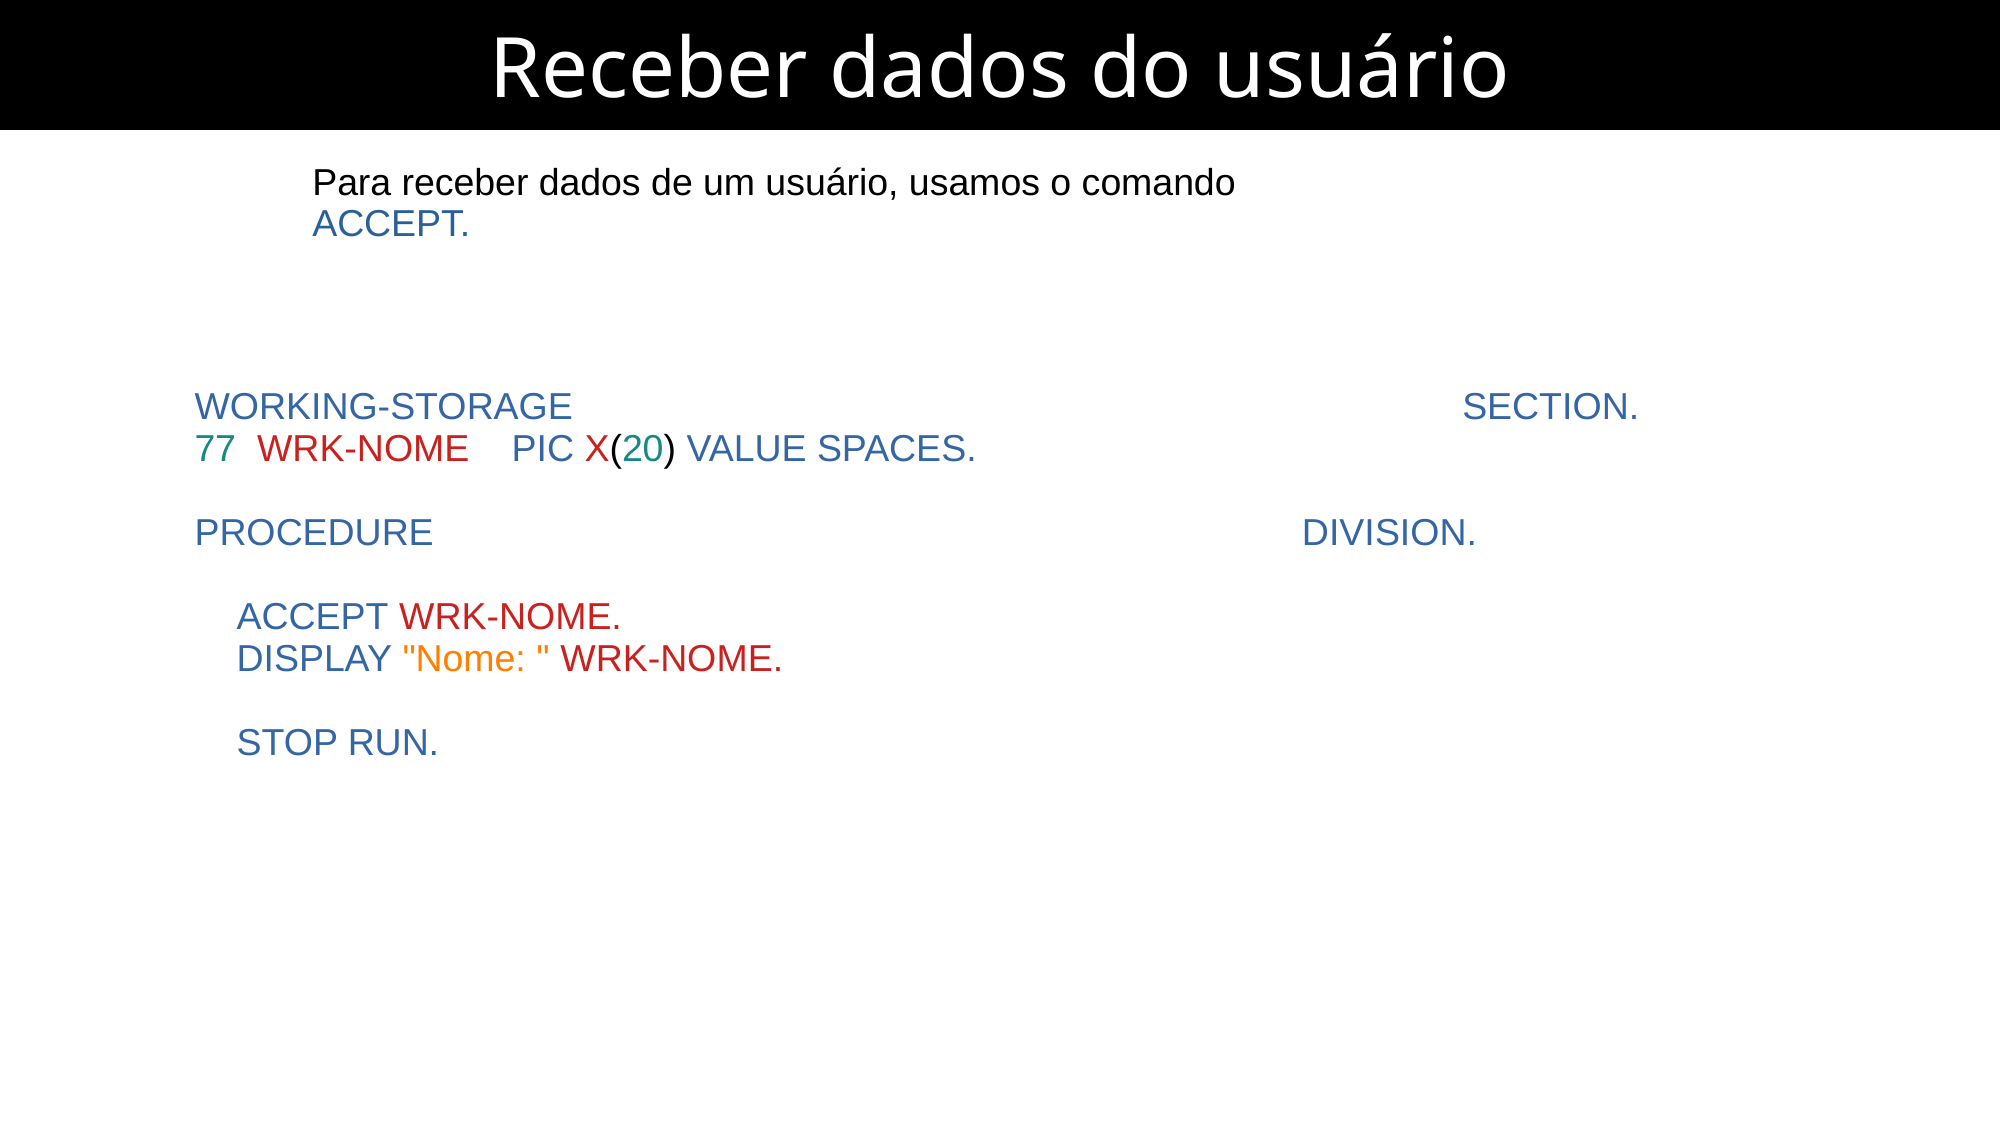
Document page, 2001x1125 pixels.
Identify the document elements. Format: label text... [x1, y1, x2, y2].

text_box Para receber dados de um usuário, usamos o comando ACCEPT. [297, 153, 1288, 253]
text_box WORKING-STORAGE SECTION. 77 WRK-NOME PIC X(20) VALUE SPACES. PROCEDURE DIVISION. ACCEPT WRK-NOME. DISPLAY "Nome: " WRK-NOME. STOP RUN. [106, 377, 1817, 771]
text_box Receber dados do usuário [0, 0, 2000, 130]
